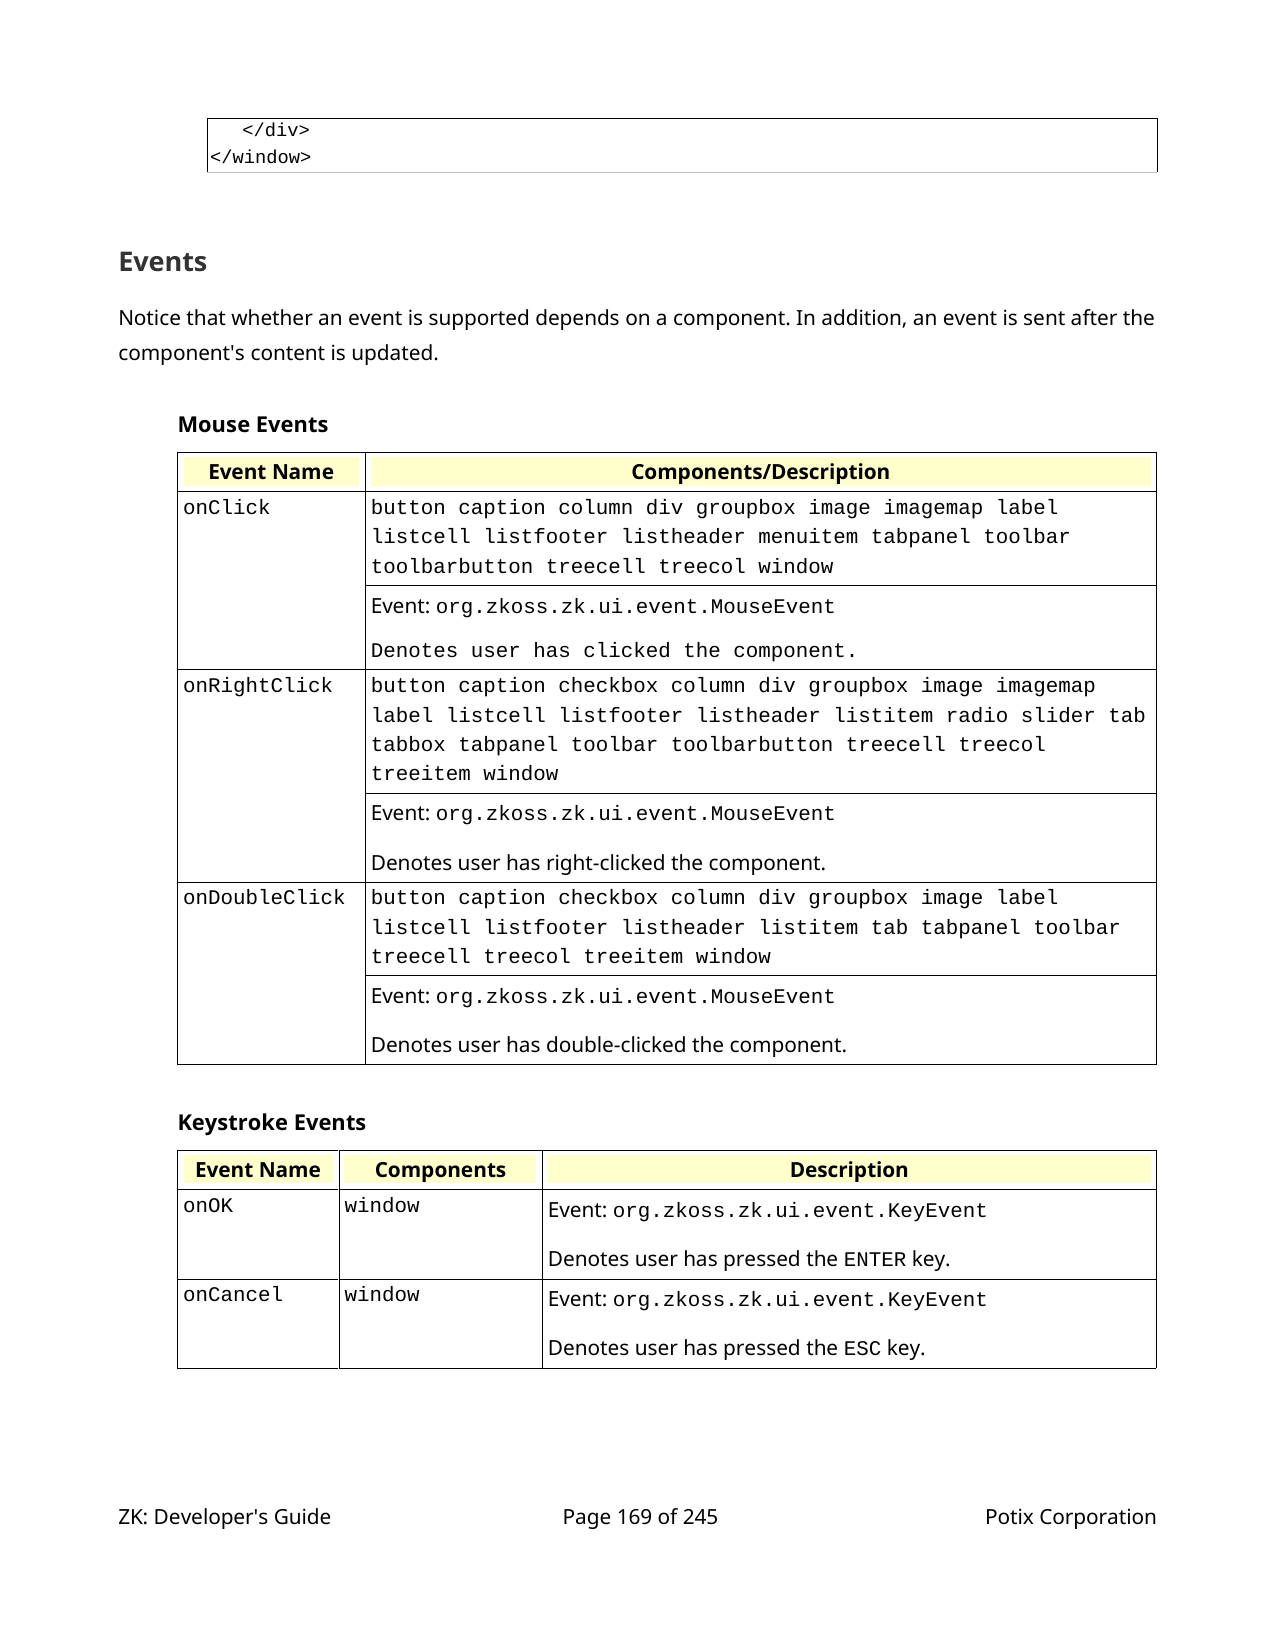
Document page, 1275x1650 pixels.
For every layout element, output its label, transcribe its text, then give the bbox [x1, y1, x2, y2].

table_cell Event: org.zkoss.zk.ui.event.MouseEvent Denotes user has double-clicked the component. [366, 976, 1156, 1064]
table_cell window [340, 1190, 542, 1279]
table_cell onCancel [178, 1280, 338, 1368]
subtitle Keystroke Events [177, 1107, 1157, 1137]
table_header Event Name [178, 1151, 338, 1189]
table_header button caption checkbox column div groupbox image label listcell listfooter listheader listitem tab tabpanel toolbar treecell treecol treeitem window [366, 883, 1156, 975]
table_cell onOK [178, 1190, 338, 1279]
table_header Description [543, 1151, 1156, 1189]
table_header button caption checkbox column div groupbox image imagemap label listcell listfooter listheader listitem radio slider tab tabbox tabpanel toolbar toolbarbutton treecell treecol treeitem window [366, 670, 1156, 793]
table_cell Event: org.zkoss.zk.ui.event.MouseEvent Denotes user has clicked the component. [366, 586, 1156, 669]
table_cell Event: org.zkoss.zk.ui.event.KeyEvent Denotes user has pressed the ENTER key. [543, 1190, 1156, 1279]
table_cell Event: org.zkoss.zk.ui.event.KeyEvent Denotes user has pressed the ESC key. [543, 1280, 1156, 1368]
table_cell Event: org.zkoss.zk.ui.event.MouseEvent Denotes user has right-clicked the component. [366, 794, 1156, 882]
table_cell window [340, 1280, 542, 1368]
table_header button caption column div groupbox image imagemap label listcell listfooter listheader menuitem tabpanel toolbar toolbarbutton treecell treecol window [366, 492, 1156, 585]
table_cell onClick [178, 492, 365, 669]
text Notice that whether an event is supported depends on a component. In addition, an event is sent after the component's content is updated. [118, 303, 1157, 367]
table_cell onRightClick [178, 670, 365, 882]
table_header Event Name [178, 453, 365, 491]
text </div> </window> [208, 119, 1157, 172]
subtitle Mouse Events [177, 409, 1157, 439]
table_header Components/Description [366, 453, 1156, 491]
subtitle Events [118, 243, 1157, 279]
table_cell onDoubleClick [178, 883, 365, 1064]
table_header Components [340, 1151, 542, 1189]
